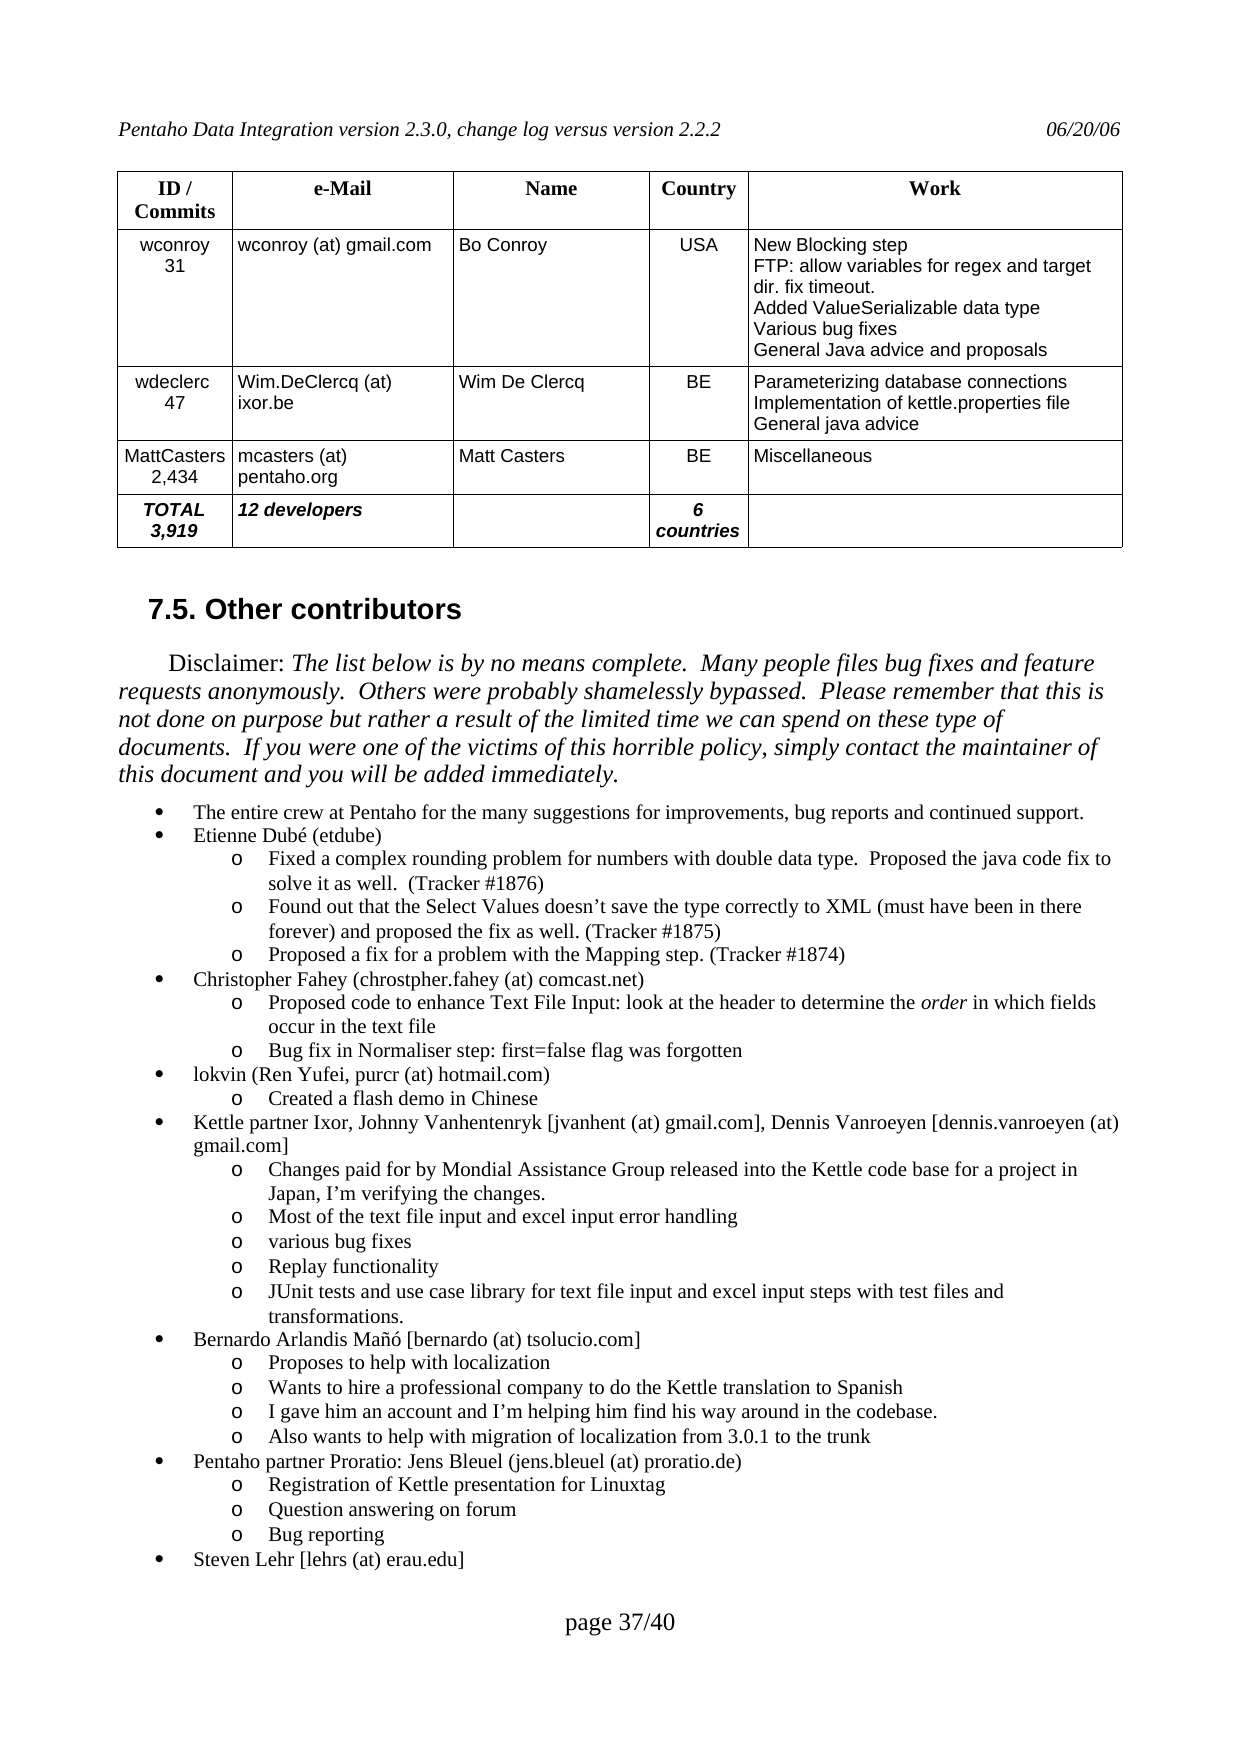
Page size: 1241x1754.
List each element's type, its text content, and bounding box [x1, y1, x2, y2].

list Wants to hire a professional company to do the Kettle translation to Spanish [231, 1376, 1122, 1400]
table_header e-Mail [233, 172, 453, 228]
list Etienne Dubé (etdube) [156, 824, 1122, 847]
list Proposed code to enhance Text File Input: look at the header to determine the order in which fields occur in the text file [231, 991, 1122, 1038]
table_cell mcasters (at) pentaho.org [233, 441, 453, 493]
list I gave him an account and I’m helping him find his way around in the codebase. [231, 1400, 1122, 1425]
table_cell TOTAL 3,919 [118, 495, 232, 547]
table_cell [454, 495, 649, 547]
list Changes paid for by Mondial Assistance Group released into the Kettle code base for a project in Japan, I’m verifying the changes. [231, 1157, 1122, 1205]
table_cell Bo Conroy [454, 230, 649, 366]
list Question answering on forum [231, 1498, 1122, 1523]
list lokvin (Ren Yufei, purcr (at) hotmail.com) [156, 1063, 1122, 1086]
table_cell Wim.DeClercq (at) ixor.be [233, 367, 453, 440]
list Found out that the Select Values doesn’t save the type correctly to XML (must have been in there forever) and proposed the fix as well. (Tracker #1875) [231, 895, 1122, 943]
list Proposes to help with localization [231, 1351, 1122, 1376]
table_header ID / Commits [118, 172, 232, 228]
list Registration of Kettle presentation for Linuxtag [231, 1473, 1122, 1498]
table_cell Wim De Clercq [454, 367, 649, 440]
table_cell MattCasters 2,434 [118, 441, 232, 493]
list Fixed a complex rounding problem for numbers with double data type. Proposed the java code fix to solve it as well. (Tracker #1876) [231, 847, 1122, 895]
table_cell USA [650, 230, 748, 366]
list Most of the text file input and excel input error handling [231, 1205, 1122, 1230]
list Replay functionality [231, 1255, 1122, 1280]
table_header Country [650, 172, 748, 228]
table_cell wconroy 31 [118, 230, 232, 366]
list Pentaho partner Proratio: Jens Bleuel (jens.bleuel (at) proratio.de) [156, 1450, 1122, 1473]
table_cell wdeclerc 47 [118, 367, 232, 440]
table_header Name [454, 172, 649, 228]
table_cell 6 countries [650, 495, 748, 547]
table_header Work [749, 172, 1122, 228]
table_cell BE [650, 367, 748, 440]
list Kettle partner Ixor, Johnny Vanhentenryk [jvanhent (at) gmail.com], Dennis Vanroeyen [dennis.vanroeyen (at) gmail.com] [156, 1111, 1122, 1157]
table_cell Matt Casters [454, 441, 649, 493]
list Steven Lehr [lehrs (at) erau.edu] [156, 1547, 1122, 1571]
table_cell Parameterizing database connections Implementation of kettle.properties file General java advice [749, 367, 1122, 440]
list JUnit tests and use case library for text file input and excel input steps with test files and transformations. [231, 1280, 1122, 1328]
list Bug fix in Normaliser step: first=false flag was forgotten [231, 1038, 1122, 1063]
text Disclaimer: The list below is by no means complete. Many people files bug fixes and feature requests anonymously. Others were probably shamelessly bypassed. Please remember that this is not done on purpose but rather a result of the limited time we can spend on these type of documents. If you were one of the victims of this horrible policy, simply contact the maintainer of this document and you will be added immediately. [118, 649, 1122, 788]
subtitle Other contributors [148, 593, 1122, 626]
list Christopher Fahey (chrostpher.fahey (at) comcast.net) [156, 967, 1122, 991]
list Also wants to help with migration of localization from 3.0.1 to the trunk [231, 1425, 1122, 1450]
list Created a flash demo in Chinese [231, 1086, 1122, 1111]
table_cell [749, 495, 1122, 547]
list various bug fixes [231, 1230, 1122, 1255]
list Proposed a fix for a problem with the Mapping step. (Tracker #1874) [231, 943, 1122, 967]
list Bernardo Arlandis Mañó [bernardo (at) tsolucio.com] [156, 1328, 1122, 1351]
list The entire crew at Pentaho for the many suggestions for improvements, bug reports and continued support. [156, 801, 1122, 824]
table_cell wconroy (at) gmail.com [233, 230, 453, 366]
table_cell BE [650, 441, 748, 493]
table_cell Miscellaneous [749, 441, 1122, 493]
list Bug reporting [231, 1523, 1122, 1547]
table_cell 12 developers [233, 495, 453, 547]
table_cell New Blocking step FTP: allow variables for regex and target dir. fix timeout. Added ValueSerializable data type Various bug fixes General Java advice and proposals [749, 230, 1122, 366]
